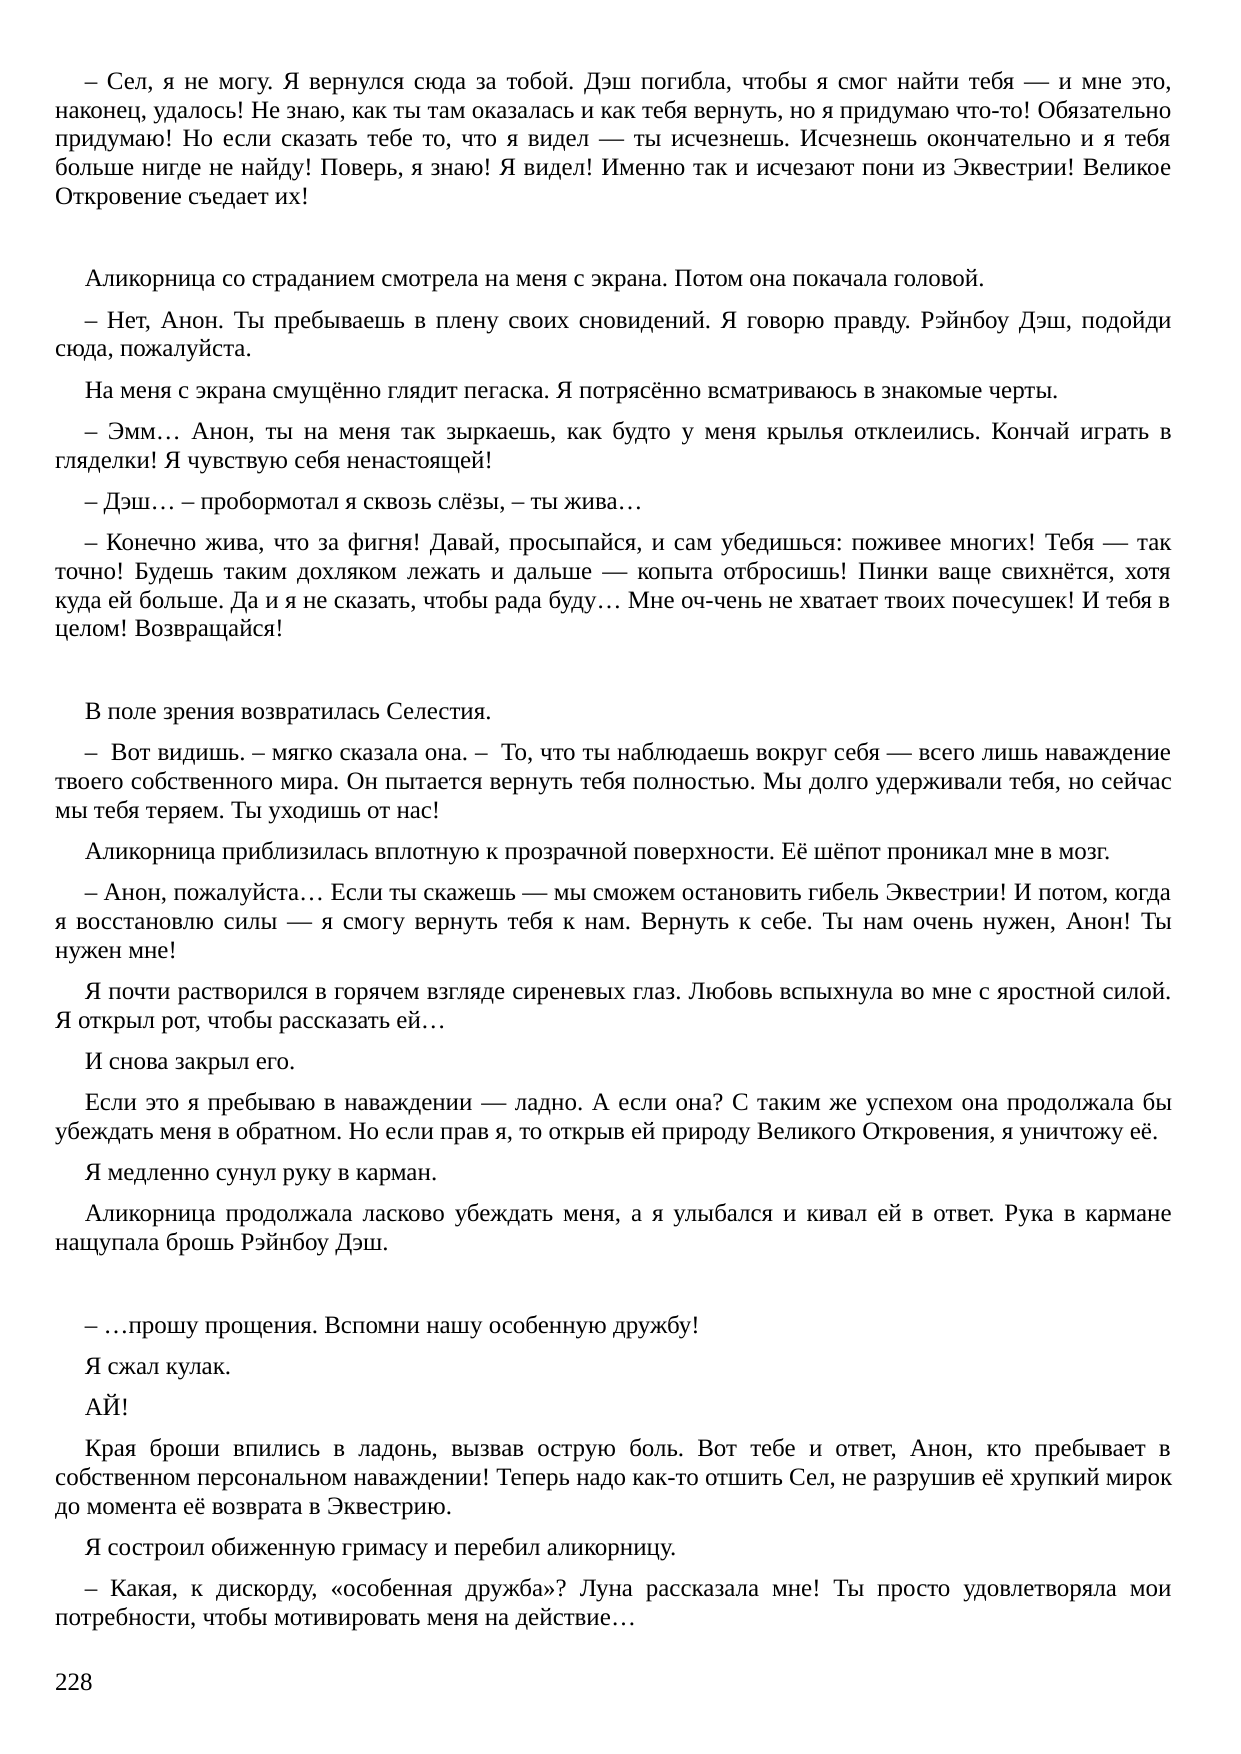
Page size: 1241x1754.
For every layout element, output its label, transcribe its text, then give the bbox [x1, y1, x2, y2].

text И снова закрыл его. [55, 1046, 1173, 1075]
text Я почти растворился в горячем взгляде сиреневых глаз. Любовь вспыхнула во мне с яростной силой. Я открыл рот, чтобы рассказать ей… [55, 976, 1173, 1033]
text – …прошу прощения. Вспомни нашу особенную дружбу! [55, 1310, 1173, 1338]
text – Нет, Анон. Ты пребываешь в плену своих сновидений. Я говорю правду. Рэйнбоу Дэш, подойди сюда, пожалуйста. [55, 305, 1173, 362]
text – Анон, пожалуйста… Если ты скажешь — мы сможем остановить гибель Эквестрии! И потом, когда я восстановлю силы — я смогу вернуть тебя к нам. Вернуть к себе. Ты нам очень нужен, Анон! Ты нужен мне! [55, 877, 1173, 963]
text Аликорница приблизилась вплотную к прозрачной поверхности. Её шёпот проникал мне в мозг. [55, 836, 1173, 865]
text – Вот видишь. – мягко сказала она. – То, что ты наблюдаешь вокруг себя — всего лишь наваждение твоего собственного мира. Он пытается вернуть тебя полностью. Мы долго удерживали тебя, но сейчас мы тебя теряем. Ты уходишь от нас! [55, 737, 1173, 823]
text – Сел, я не могу. Я вернулся сюда за тобой. Дэш погибла, чтобы я смог найти тебя — и мне это, наконец, удалось! Не знаю, как ты там оказалась и как тебя вернуть, но я придумаю что-то! Обязательно придумаю! Но если сказать тебе то, что я видел — ты исчезнешь. Исчезнешь окончательно и я тебя больше нигде не найду! Поверь, я знаю! Я видел! Именно так и исчезают пони из Эквестрии! Великое Откровение съедает их! [55, 66, 1173, 210]
text В поле зрения возвратилась Селестия. [55, 696, 1173, 725]
text – Какая, к дискорду, «особенная дружба»? Луна рассказала мне! Ты просто удовлетворяла мои потребности, чтобы мотивировать меня на действие… [55, 1573, 1173, 1631]
text – Конечно жива, что за фигня! Давай, просыпайся, и сам убедишься: поживее многих! Тебя — так точно! Будешь таким дохляком лежать и дальше — копыта отбросишь! Пинки ваще свихнётся, хотя куда ей больше. Да и я не сказать, чтобы рада буду… Мне оч-чень не хватает твоих почесушек! И тебя в целом! Возвращайся! [55, 527, 1173, 642]
text – Дэш… – пробормотал я сквозь слёзы, – ты жива… [55, 486, 1173, 515]
text Края броши впились в ладонь, вызвав острую боль. Вот тебе и ответ, Анон, кто пребывает в собственном персональном наваждении! Теперь надо как-то отшить Сел, не разрушив её хрупкий мирок до момента её возврата в Эквестрию. [55, 1433, 1173, 1520]
text Аликорница со страданием смотрела на меня с экрана. Потом она покачала головой. [55, 263, 1173, 292]
text Я состроил обиженную гримасу и перебил аликорницу. [55, 1532, 1173, 1561]
text На меня с экрана смущённо глядит пегаска. Я потрясённо всматриваюсь в знакомые черты. [55, 375, 1173, 403]
text Я медленно сунул руку в карман. [55, 1157, 1173, 1186]
text Аликорница продолжала ласково убеждать меня, а я улыбался и кивал ей в ответ. Рука в кармане нащупала брошь Рэйнбоу Дэш. [55, 1198, 1173, 1256]
text АЙ! [55, 1392, 1173, 1421]
text Я сжал кулак. [55, 1351, 1173, 1380]
text – Эмм… Анон, ты на меня так зыркаешь, как будто у меня крылья отклеились. Кончай играть в гляделки! Я чувствую себя ненастоящей! [55, 416, 1173, 473]
text Если это я пребываю в наваждении — ладно. А если она? С таким же успехом она продолжала бы убеждать меня в обратном. Но если прав я, то открыв ей природу Великого Откровения, я уничтожу её. [55, 1087, 1173, 1145]
